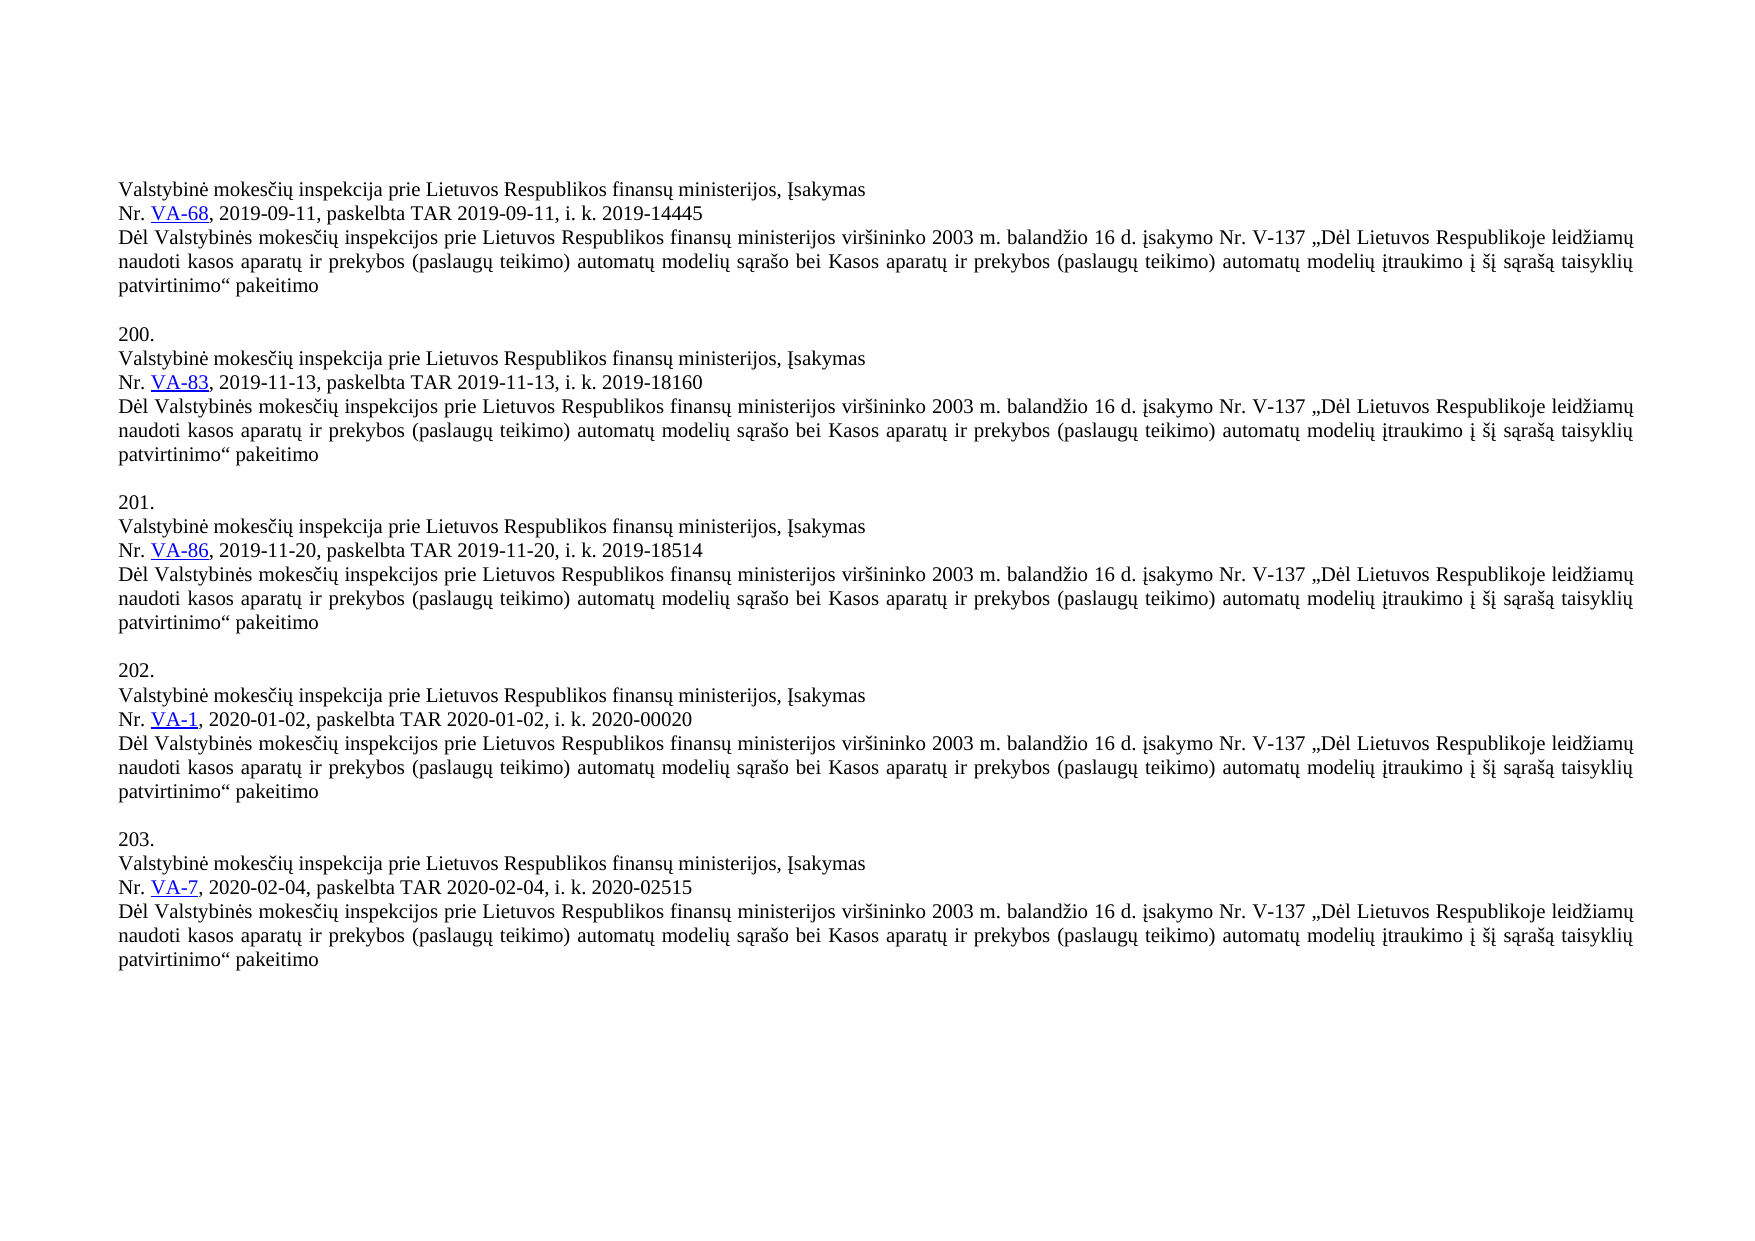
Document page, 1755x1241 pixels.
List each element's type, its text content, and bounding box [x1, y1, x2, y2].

text 201. [118, 490, 1636, 514]
text Dėl Valstybinės mokesčių inspekcijos prie Lietuvos Respublikos finansų ministerijos viršininko 2003 m. balandžio 16 d. įsakymo Nr. V-137 „Dėl Lietuvos Respublikoje leidžiamų naudoti kasos aparatų ir prekybos (paslaugų teikimo) automatų modelių sąrašo bei Kasos aparatų ir prekybos (paslaugų teikimo) automatų modelių įtraukimo į šį sąrašą taisyklių patvirtinimo“ pakeitimo [118, 731, 1636, 803]
text Dėl Valstybinės mokesčių inspekcijos prie Lietuvos Respublikos finansų ministerijos viršininko 2003 m. balandžio 16 d. įsakymo Nr. V-137 „Dėl Lietuvos Respublikoje leidžiamų naudoti kasos aparatų ir prekybos (paslaugų teikimo) automatų modelių sąrašo bei Kasos aparatų ir prekybos (paslaugų teikimo) automatų modelių įtraukimo į šį sąrašą taisyklių patvirtinimo“ pakeitimo [118, 394, 1636, 466]
text Dėl Valstybinės mokesčių inspekcijos prie Lietuvos Respublikos finansų ministerijos viršininko 2003 m. balandžio 16 d. įsakymo Nr. V-137 „Dėl Lietuvos Respublikoje leidžiamų naudoti kasos aparatų ir prekybos (paslaugų teikimo) automatų modelių sąrašo bei Kasos aparatų ir prekybos (paslaugų teikimo) automatų modelių įtraukimo į šį sąrašą taisyklių patvirtinimo“ pakeitimo [118, 899, 1636, 971]
text Nr. VA-86, 2019-11-20, paskelbta TAR 2019-11-20, i. k. 2019-18514 [118, 538, 1636, 562]
text Dėl Valstybinės mokesčių inspekcijos prie Lietuvos Respublikos finansų ministerijos viršininko 2003 m. balandžio 16 d. įsakymo Nr. V-137 „Dėl Lietuvos Respublikoje leidžiamų naudoti kasos aparatų ir prekybos (paslaugų teikimo) automatų modelių sąrašo bei Kasos aparatų ir prekybos (paslaugų teikimo) automatų modelių įtraukimo į šį sąrašą taisyklių patvirtinimo“ pakeitimo [118, 225, 1636, 297]
text Nr. VA-7, 2020-02-04, paskelbta TAR 2020-02-04, i. k. 2020-02515 [118, 875, 1636, 899]
text Nr. VA-1, 2020-01-02, paskelbta TAR 2020-01-02, i. k. 2020-00020 [118, 707, 1636, 731]
text Valstybinė mokesčių inspekcija prie Lietuvos Respublikos finansų ministerijos, Įsakymas [118, 346, 1636, 370]
text Nr. VA-68, 2019-09-11, paskelbta TAR 2019-09-11, i. k. 2019-14445 [118, 201, 1636, 225]
text 202. [118, 658, 1636, 682]
text 203. [118, 827, 1636, 851]
text Valstybinė mokesčių inspekcija prie Lietuvos Respublikos finansų ministerijos, Įsakymas [118, 514, 1636, 538]
text Valstybinė mokesčių inspekcija prie Lietuvos Respublikos finansų ministerijos, Įsakymas [118, 177, 1636, 201]
text Dėl Valstybinės mokesčių inspekcijos prie Lietuvos Respublikos finansų ministerijos viršininko 2003 m. balandžio 16 d. įsakymo Nr. V-137 „Dėl Lietuvos Respublikoje leidžiamų naudoti kasos aparatų ir prekybos (paslaugų teikimo) automatų modelių sąrašo bei Kasos aparatų ir prekybos (paslaugų teikimo) automatų modelių įtraukimo į šį sąrašą taisyklių patvirtinimo“ pakeitimo [118, 562, 1636, 634]
text Nr. VA-83, 2019-11-13, paskelbta TAR 2019-11-13, i. k. 2019-18160 [118, 370, 1636, 394]
text Valstybinė mokesčių inspekcija prie Lietuvos Respublikos finansų ministerijos, Įsakymas [118, 682, 1636, 707]
text Valstybinė mokesčių inspekcija prie Lietuvos Respublikos finansų ministerijos, Įsakymas [118, 851, 1636, 875]
text 200. [118, 322, 1636, 346]
